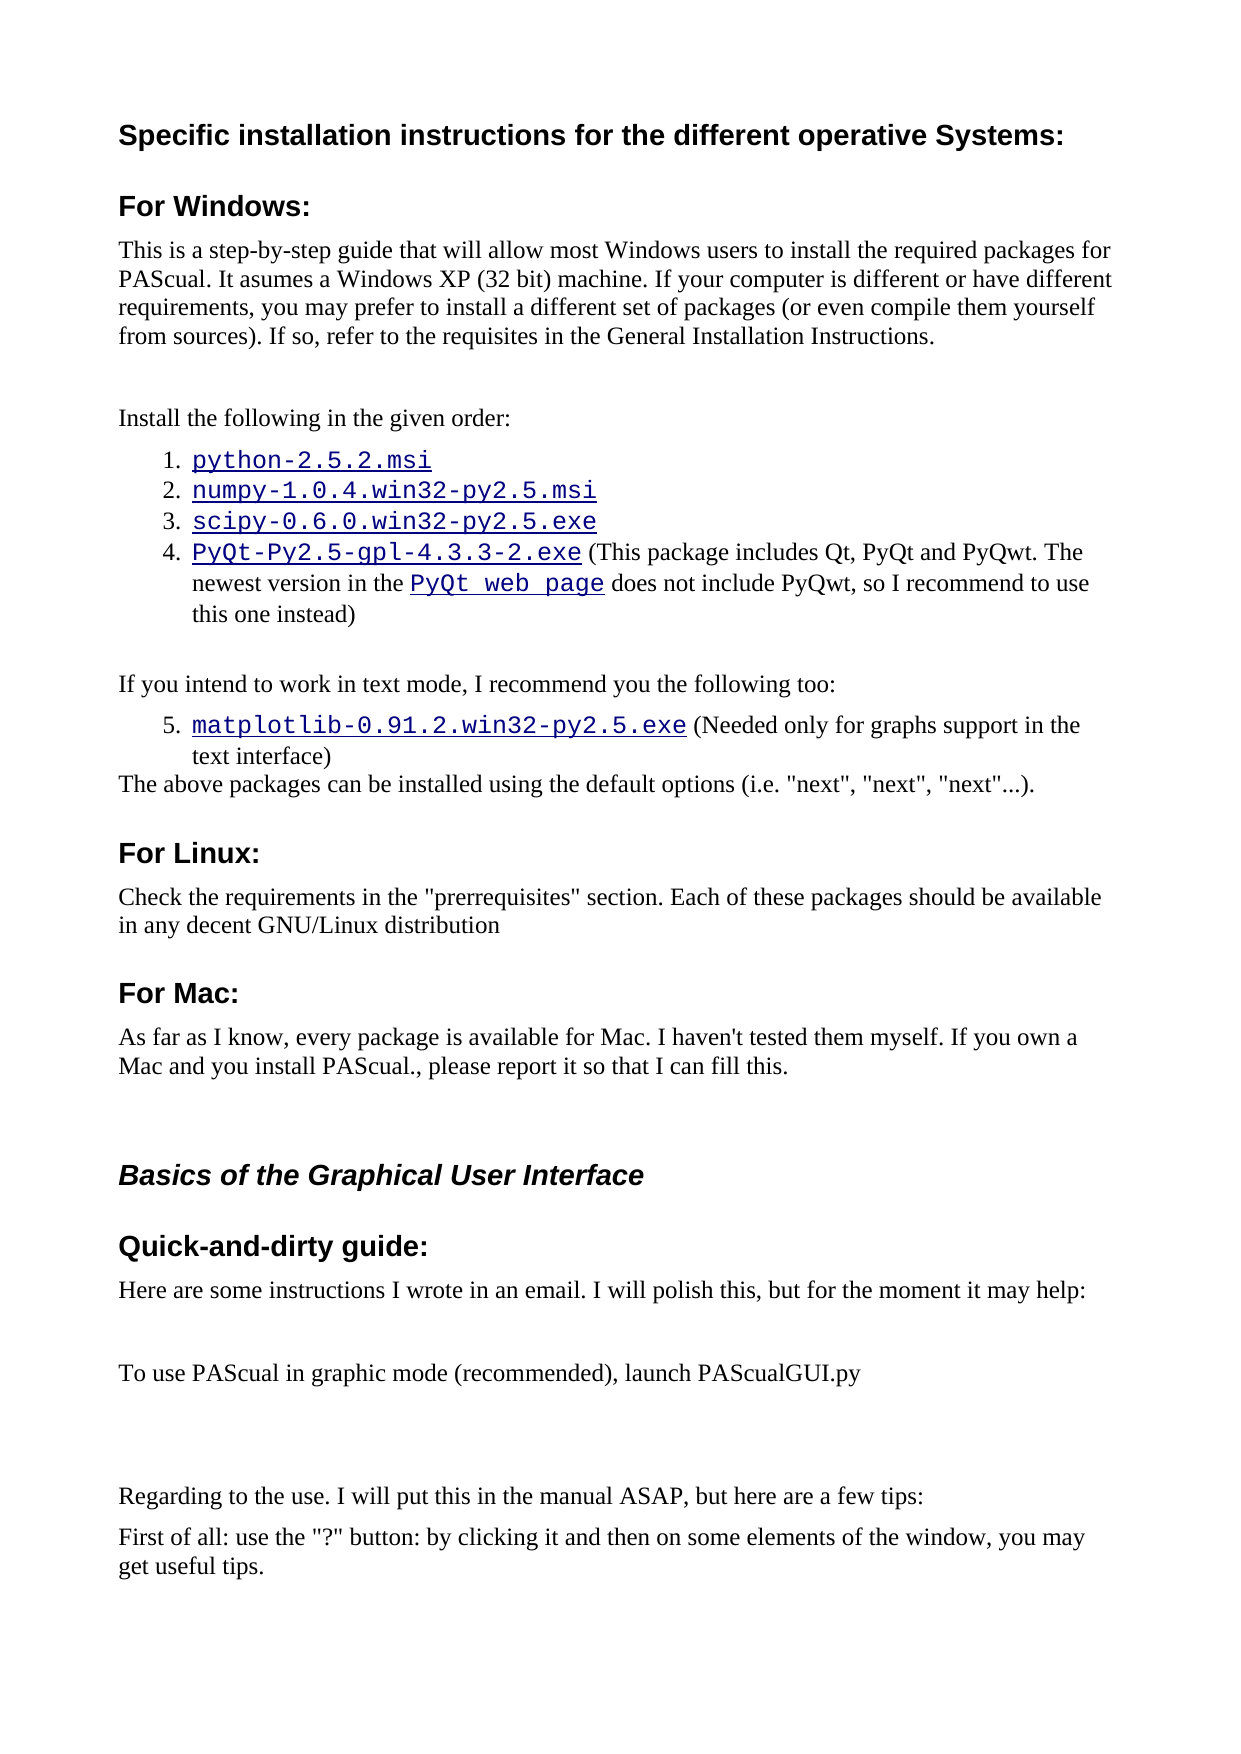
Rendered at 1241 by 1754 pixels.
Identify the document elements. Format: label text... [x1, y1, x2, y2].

text Install the following in the given order: [118, 403, 1122, 432]
text Regarding to the use. I will put this in the manual ASAP, but here are a few tips: [118, 1481, 1122, 1510]
subtitle For Mac: [118, 976, 1122, 1010]
list numpy-1.0.4.win32-py2.5.msi [162, 476, 1122, 506]
text To use PAScual in graphic mode (recommended), launch PAScualGUI.py [118, 1358, 1122, 1386]
subtitle Basics of the Graphical User Interface [118, 1158, 1122, 1192]
subtitle Specific installation instructions for the different operative Systems: [118, 118, 1122, 152]
text This is a step-by-step guide that will allow most Windows users to install the required packages for PAScual. It asumes a Windows XP (32 bit) machine. If your computer is different or have different requirements, you may prefer to install a different set of packages (or even compile them yourself from sources). If so, refer to the requisites in the General Installation Instructions. [118, 235, 1122, 350]
text If you intend to work in text mode, I recommend you the following too: [118, 669, 1122, 697]
list matplotlib-0.91.2.win32-py2.5.exe (Needed only for graphs support in the text interface) [162, 710, 1122, 769]
text Here are some instructions I wrote in an email. I will polish this, but for the moment it may help: [118, 1275, 1122, 1304]
subtitle Quick-and-dirty guide: [118, 1229, 1122, 1263]
text The above packages can be installed using the default options (i.e. "next", "next", "next"...). [118, 769, 1122, 798]
list PyQt-Py2.5-gpl-4.3.3-2.exe (This package includes Qt, PyQt and PyQwt. The newest version in the PyQt web page does not include PyQwt, so I recommend to use this one instead) [162, 537, 1122, 628]
text Check the requirements in the "prerrequisites" section. Each of these packages should be available in any decent GNU/Linux distribution [118, 882, 1122, 939]
subtitle For Windows: [118, 189, 1122, 223]
list scipy-0.6.0.win32-py2.5.exe [162, 506, 1122, 537]
text First of all: use the "?" button: by clicking it and then on some elements of the window, you may get useful tips. [118, 1522, 1122, 1580]
list python-2.5.2.msi [162, 445, 1122, 476]
subtitle For Linux: [118, 836, 1122, 869]
text As far as I know, every package is available for Mac. I haven't tested them myself. If you own a Mac and you install PAScual., please report it so that I can fill this. [118, 1022, 1122, 1080]
